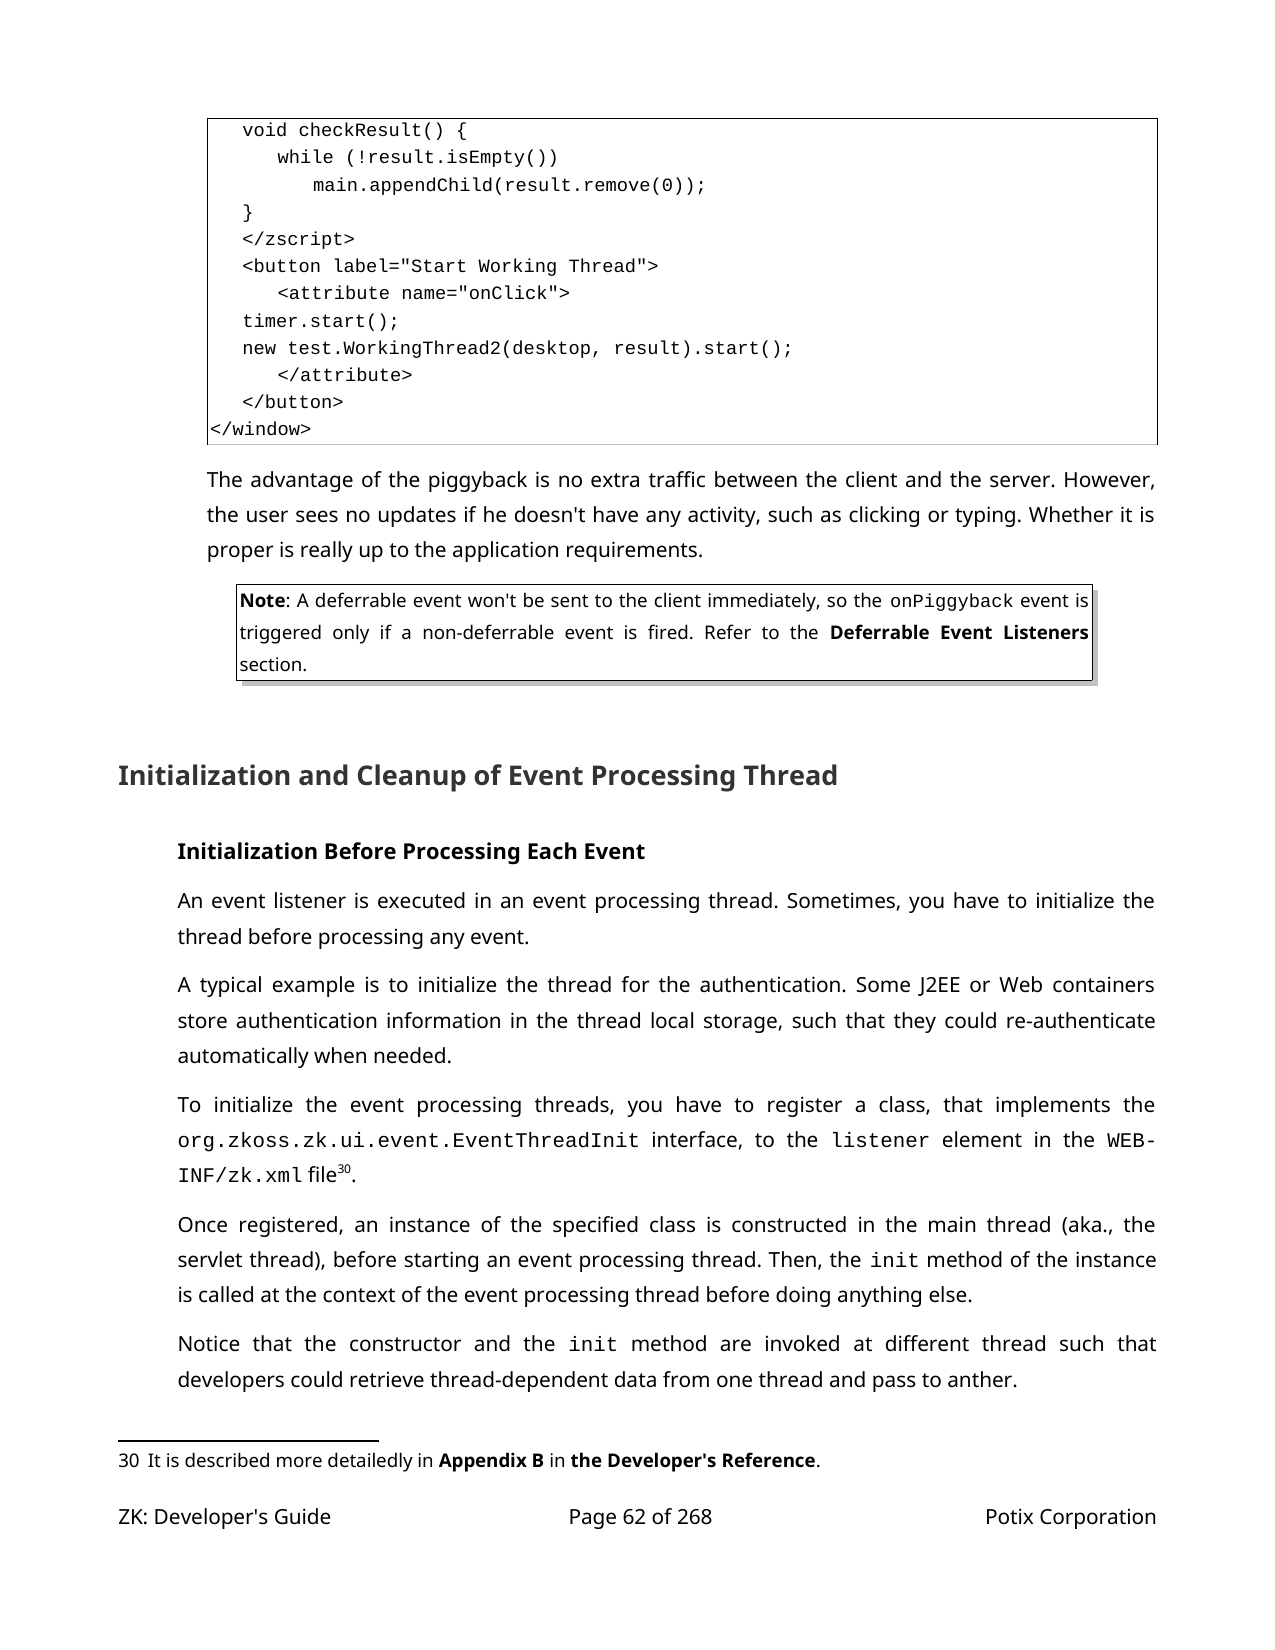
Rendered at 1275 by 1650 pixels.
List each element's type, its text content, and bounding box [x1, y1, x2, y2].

text To initialize the event processing threads, you have to register a class, that implements the org.zkoss.zk.ui.event.EventThreadInit interface, to the listener element in the WEB-INF/zk.xml file. [177, 1090, 1157, 1189]
text new test.WorkingThread2(desktop, result).start(); [208, 336, 1157, 360]
text </attribute> [208, 363, 1157, 387]
text <button label="Start Working Thread"> [208, 254, 1157, 278]
subtitle Initialization Before Processing Each Event [177, 836, 1157, 866]
text Notice that the constructor and the init method are invoked at different thread such that developers could retrieve thread-dependent data from one thread and pass to anther. [177, 1329, 1157, 1393]
text A typical example is to initialize the thread for the authentication. Some J2EE or Web containers store authentication information in the thread local storage, such that they could re-authenticate automatically when needed. [177, 971, 1157, 1069]
text An event listener is executed in an event processing thread. Sometimes, you have to initialize the thread before processing any event. [177, 887, 1157, 950]
text } [208, 200, 1157, 224]
subtitle Initialization and Cleanup of Event Processing Thread [118, 757, 1157, 793]
text main.appendChild(result.remove(0)); [208, 172, 1157, 197]
text Once registered, an instance of the specified class is constructed in the main thread (aka., the servlet thread), before starting an event processing thread. Then, the init method of the instance is called at the context of the event processing thread before doing anything else. [177, 1210, 1157, 1309]
text </zscript> [208, 227, 1157, 251]
text </window> [208, 417, 1157, 444]
text timer.start(); [208, 308, 1157, 333]
text while (!result.isEmpty()) [208, 145, 1157, 169]
text <attribute name="onClick"> [208, 281, 1157, 306]
text The advantage of the piggyback is no extra traffic between the client and the server. However, the user sees no updates if he doesn't have any activity, such as clicking or typing. Whether it is proper is really up to the application requirements. [207, 465, 1157, 564]
text </button> [208, 390, 1157, 414]
text void checkResult() { [208, 119, 1157, 142]
text Note: A deferrable event won't be sent to the client immediately, so the onPiggyback event is triggered only if a non-deferrable event is fired. Refer to the Deferrable Event Listeners section. [237, 585, 1092, 680]
text It is described more detailedly in Appendix B in the Developer's Reference. [118, 1447, 1157, 1473]
